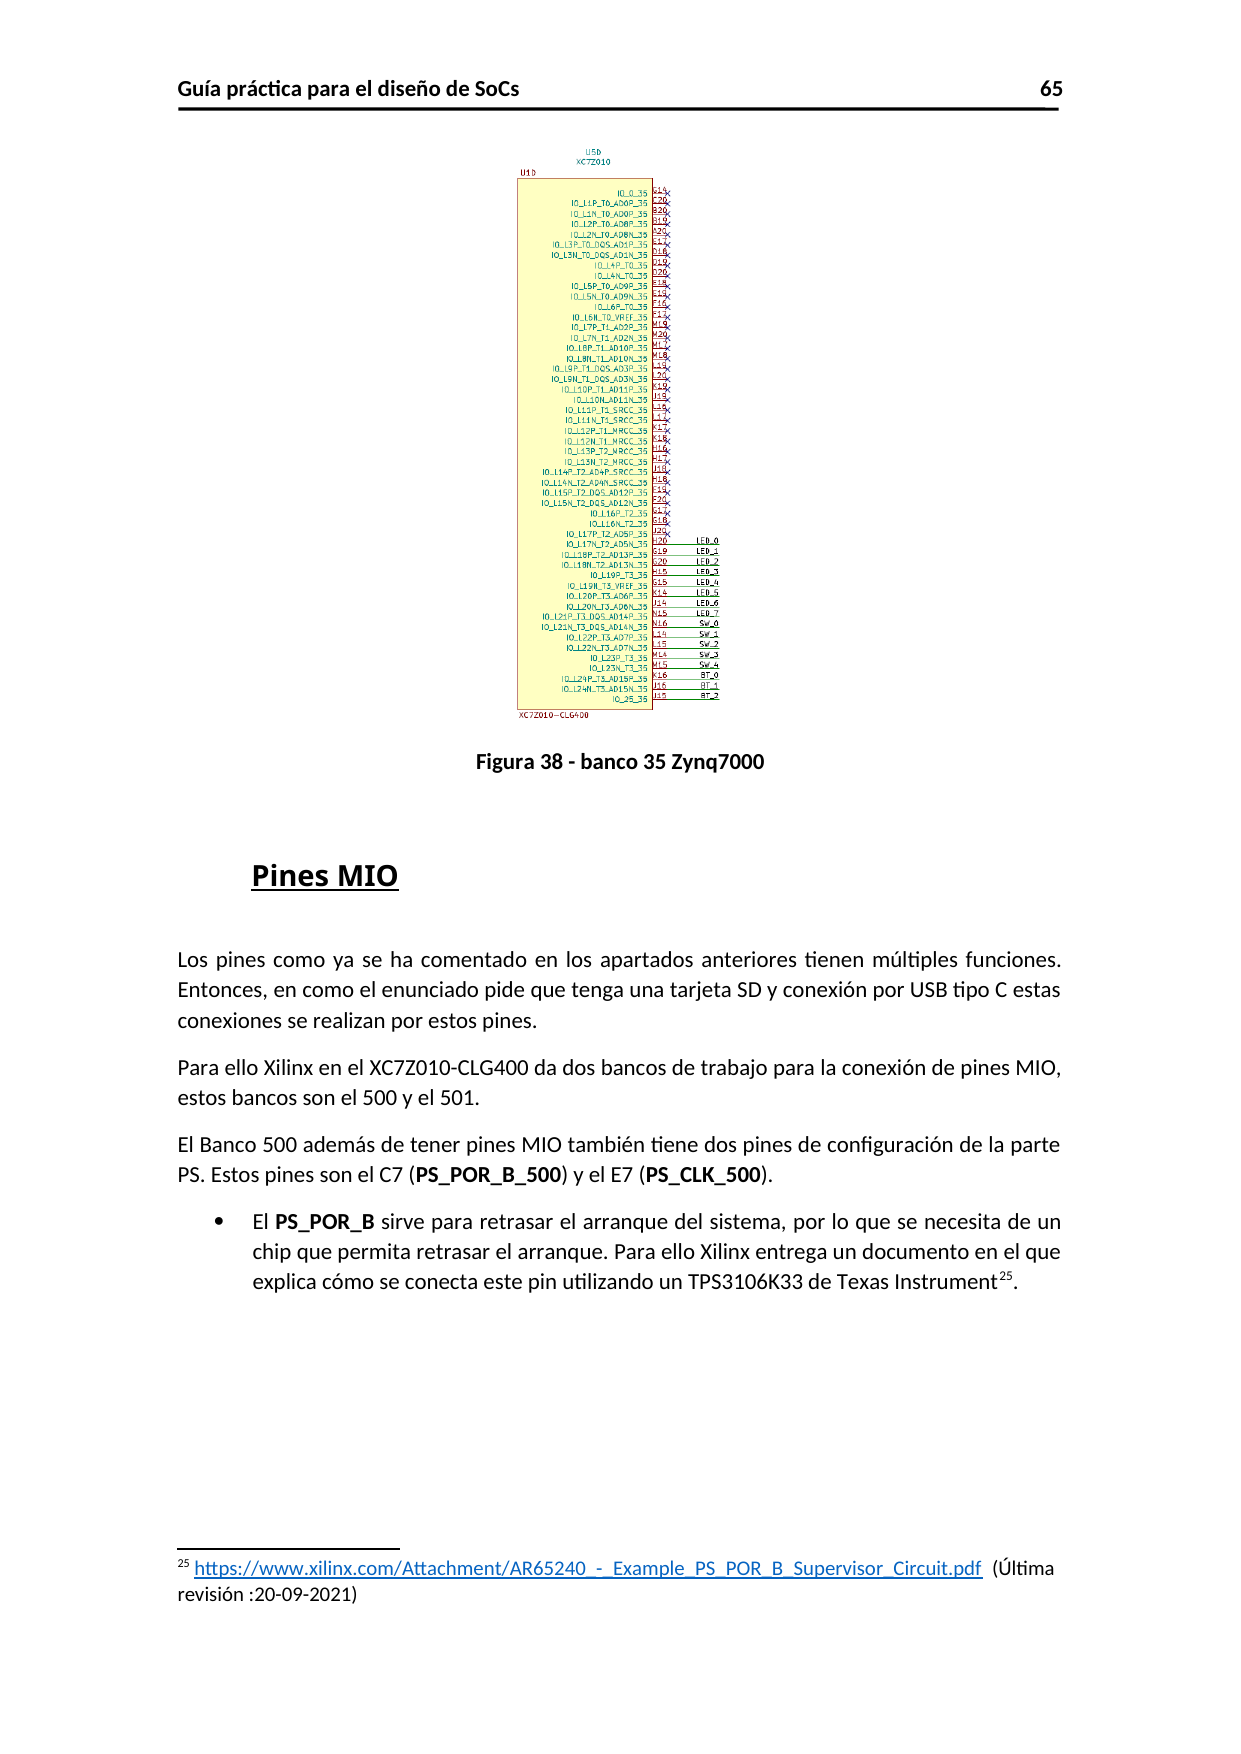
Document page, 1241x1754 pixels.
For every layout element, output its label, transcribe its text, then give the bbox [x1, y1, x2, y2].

text Para ello Xilinx en el XC7Z010-CLG400 da dos bancos de trabajo para la conexión de pines MIO, estos bancos son el 500 y el 501. [177, 1053, 1063, 1111]
text Figura 38 - banco 35 Zynq7000 [177, 747, 1063, 775]
text El Banco 500 además de tener pines MIO también tiene dos pines de configuración de la parte PS. Estos pines son el C7 (PS_POR_B_500) y el E7 (PS_CLK_500). [177, 1130, 1063, 1188]
picture [505, 147, 735, 721]
subtitle Pines MIO [251, 856, 1063, 895]
text Los pines como ya se ha comentado en los apartados anteriores tienen múltiples funciones. Entonces, en como el enunciado pide que tenga una tarjeta SD y conexión por USB tipo C estas conexiones se realizan por estos pines. [177, 945, 1063, 1034]
list El PS_POR_B sirve para retrasar el arranque del sistema, por lo que se necesita de un chip que permita retrasar el arranque. Para ello Xilinx entrega un documento en el que explica cómo se conecta este pin utilizando un TPS3106K33 de Texas Instrument. [215, 1207, 1063, 1295]
list https://www.xilinx.com/Attachment/AR65240_-_Example_PS_POR_B_Supervisor_Circuit.pdf (Última revisión :20-09-2021) [177, 1556, 1063, 1606]
